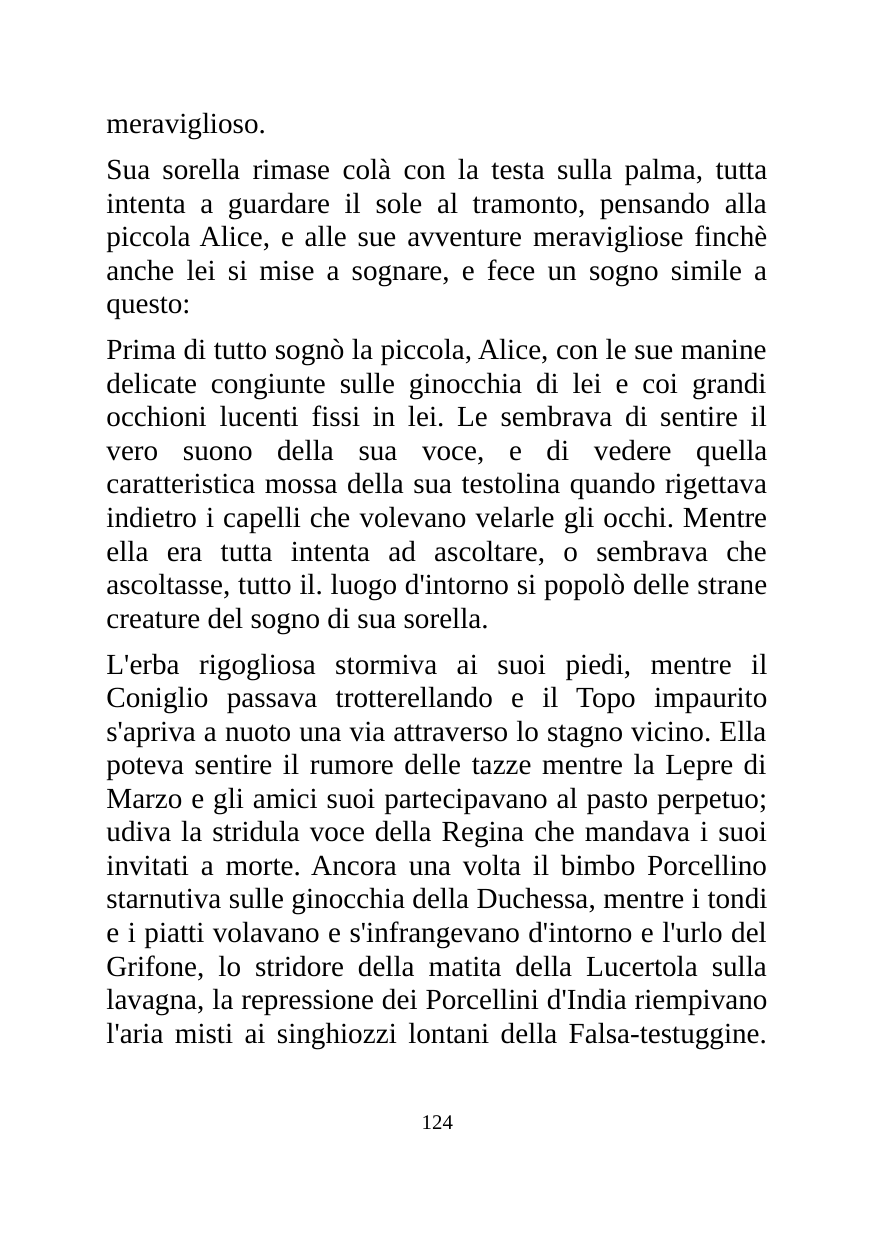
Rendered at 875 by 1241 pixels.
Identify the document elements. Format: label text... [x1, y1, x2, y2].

text Prima di tutto sognò la piccola, Alice, con le sue manine delicate congiunte sulle ginocchia di lei e coi grandi occhioni lucenti fissi in lei. Le sembrava di sentire il vero suono della sua voce, e di vedere quella caratteristica mossa della sua testolina quando rigettava indietro i capelli che volevano velarle gli occhi. Mentre ella era tutta intenta ad ascoltare, o sembrava che ascoltasse, tutto il. luogo d'intorno si popolò delle strane creature del sogno di sua sorella. [106, 332, 768, 634]
text Sua sorella rimase colà con la testa sulla palma, tutta intenta a guardare il sole al tramonto, pensando alla piccola Alice, e alle sue avventure meravigliose finchè anche lei si mise a sognare, e fece un sogno simile a questo: [106, 152, 768, 320]
text L'erba rigogliosa stormiva ai suoi piedi, mentre il Coniglio passava trotterellando e il Topo impaurito s'apriva a nuoto una via attraverso lo stagno vicino. Ella poteva sentire il rumore delle tazze mentre la Lepre di Marzo e gli amici suoi partecipavano al pasto perpetuo; udiva la stridula voce della Regina che mandava i suoi invitati a morte. Ancora una volta il bimbo Porcellino starnutiva sulle ginocchia della Duchessa, mentre i tondi e i piatti volavano e s'infrangevano d'intorno e l'urlo del Grifone, lo stridore della matita della Lucertola sulla lavagna, la repressione dei Porcellini d'India riempivano l'aria misti ai singhiozzi lontani della Falsa-testuggine. [106, 647, 768, 1049]
text meraviglioso. [106, 106, 768, 140]
